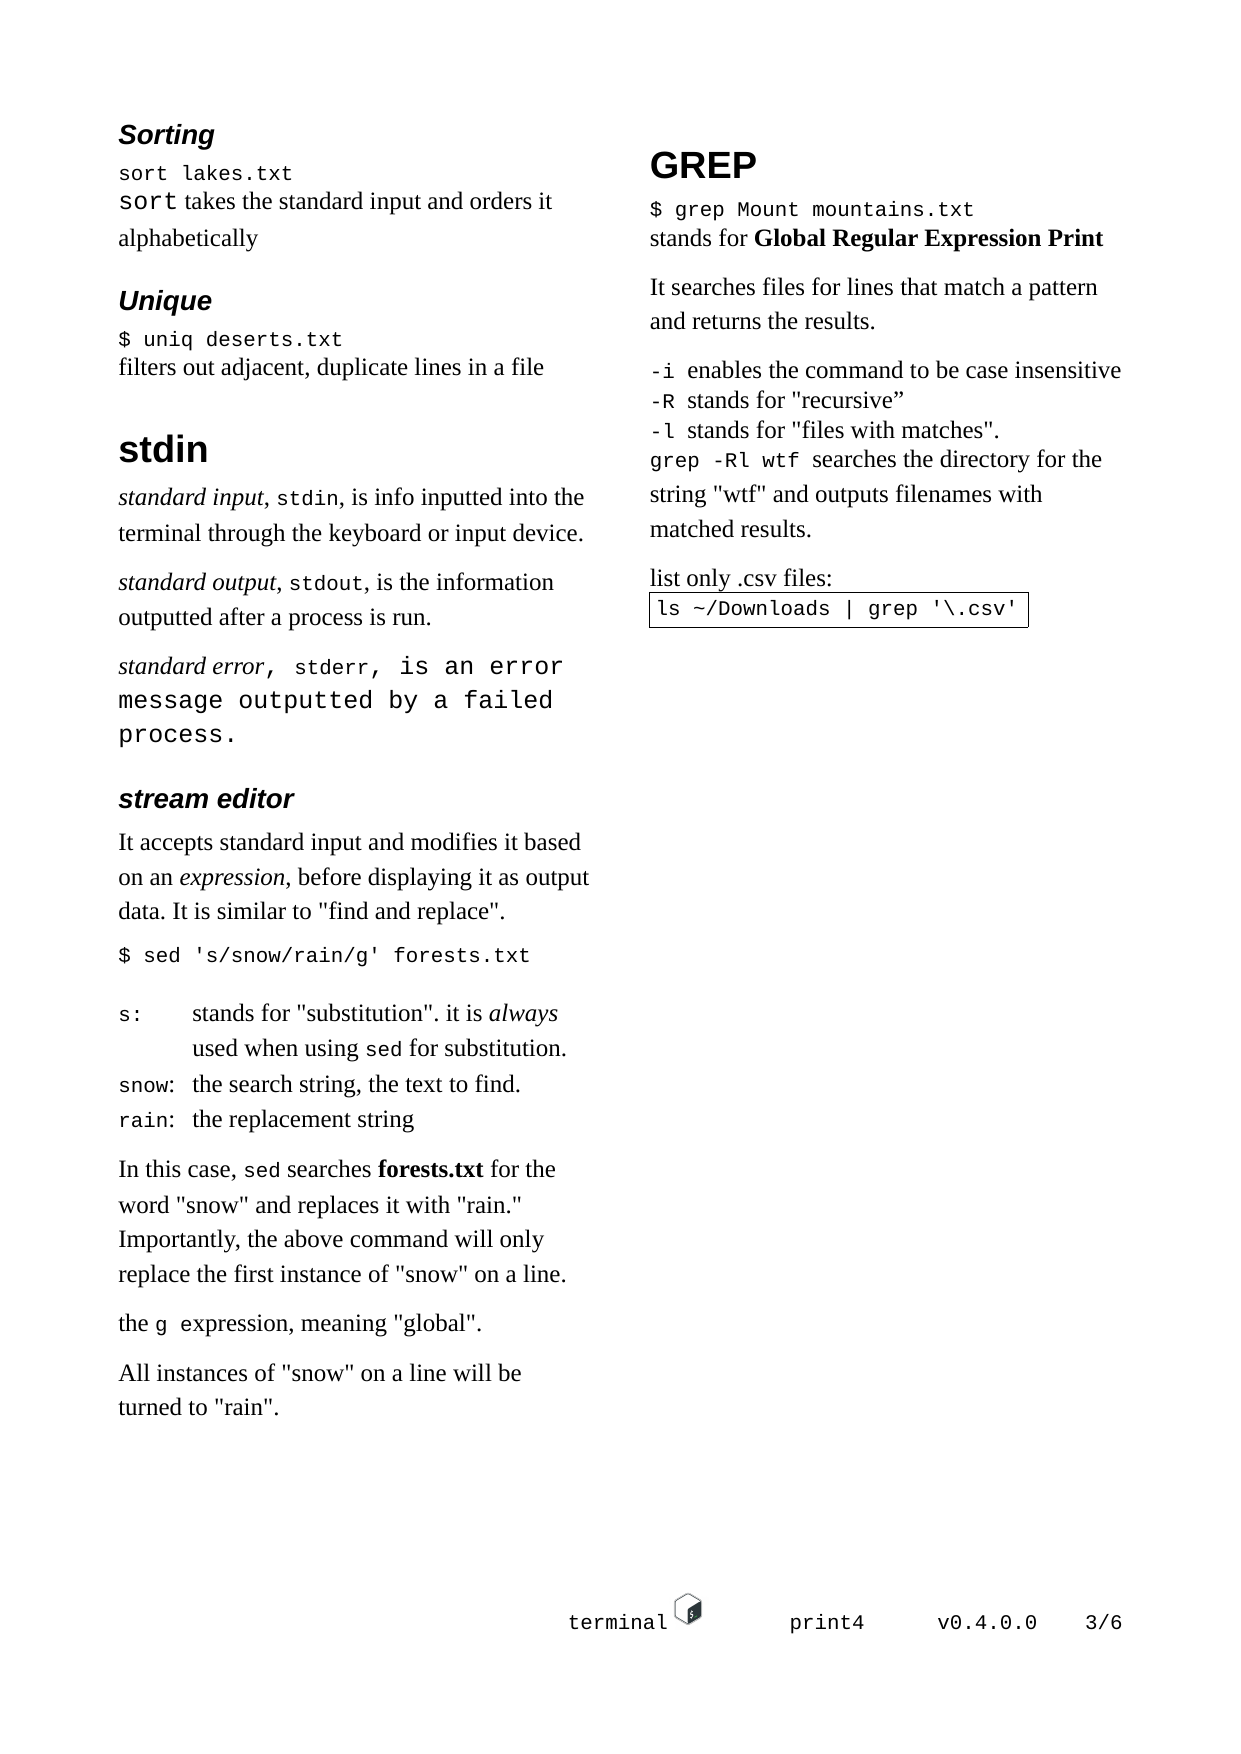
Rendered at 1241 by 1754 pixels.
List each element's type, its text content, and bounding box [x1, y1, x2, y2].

text sort takes the standard input and orders it alphabetically [118, 186, 591, 251]
text It accepts standard input and modifies it based on an expression, before displaying it as output data. It is similar to "find and replace". [118, 827, 591, 925]
text sort lakes.txt [118, 162, 591, 186]
text standard error, stderr, is an error message outputted by a failed process. [118, 651, 591, 750]
text standard input, stdin, is info inputted into the terminal through the keyboard or input device. [118, 482, 591, 547]
text In this case, sed searches forests.txt for the word "snow" and replaces it with "rain." Importantly, the above command will only replace the first instance of "snow" on a line. [118, 1154, 591, 1287]
text All instances of "snow" on a line will be turned to "rain". [118, 1358, 591, 1421]
table_header ls ~/Downloads | grep '\.csv' [650, 593, 1028, 627]
text rain: the replacement string [118, 1104, 591, 1134]
subtitle Sorting [118, 118, 591, 150]
picture [667, 1588, 709, 1630]
text filters out adjacent, duplicate lines in a file [118, 352, 591, 381]
text $ uniq deserts.txt [118, 329, 591, 352]
subtitle stdin [118, 426, 591, 470]
text -i enables the command to be case insensitive [649, 356, 1122, 385]
subtitle stream editor [118, 783, 591, 814]
text -l stands for "files with matches". [649, 415, 1122, 444]
text It searches files for lines that match a pattern and returns the results. [649, 272, 1122, 335]
subtitle Unique [118, 284, 591, 316]
subtitle GREP [649, 143, 1122, 187]
text standard output, stdout, is the information outputted after a process is run. [118, 567, 591, 631]
text snow: the search string, the text to find. [118, 1069, 591, 1098]
text list only .csv files: [649, 563, 1122, 592]
text -R stands for "recursive” [649, 385, 1122, 415]
text the g expression, meaning "global". [118, 1308, 591, 1337]
text s: stands for "substitution". it is always used when using sed for substitution. [118, 998, 591, 1063]
text $ grep Mount mountains.txt [649, 199, 1122, 223]
text grep -Rl wtf searches the directory for the string "wtf" and outputs filenames with matched results. [649, 444, 1122, 543]
text $ sed 's/snow/rain/g' forests.txt [118, 945, 591, 969]
text stands for Global Regular Expression Print [649, 223, 1122, 252]
